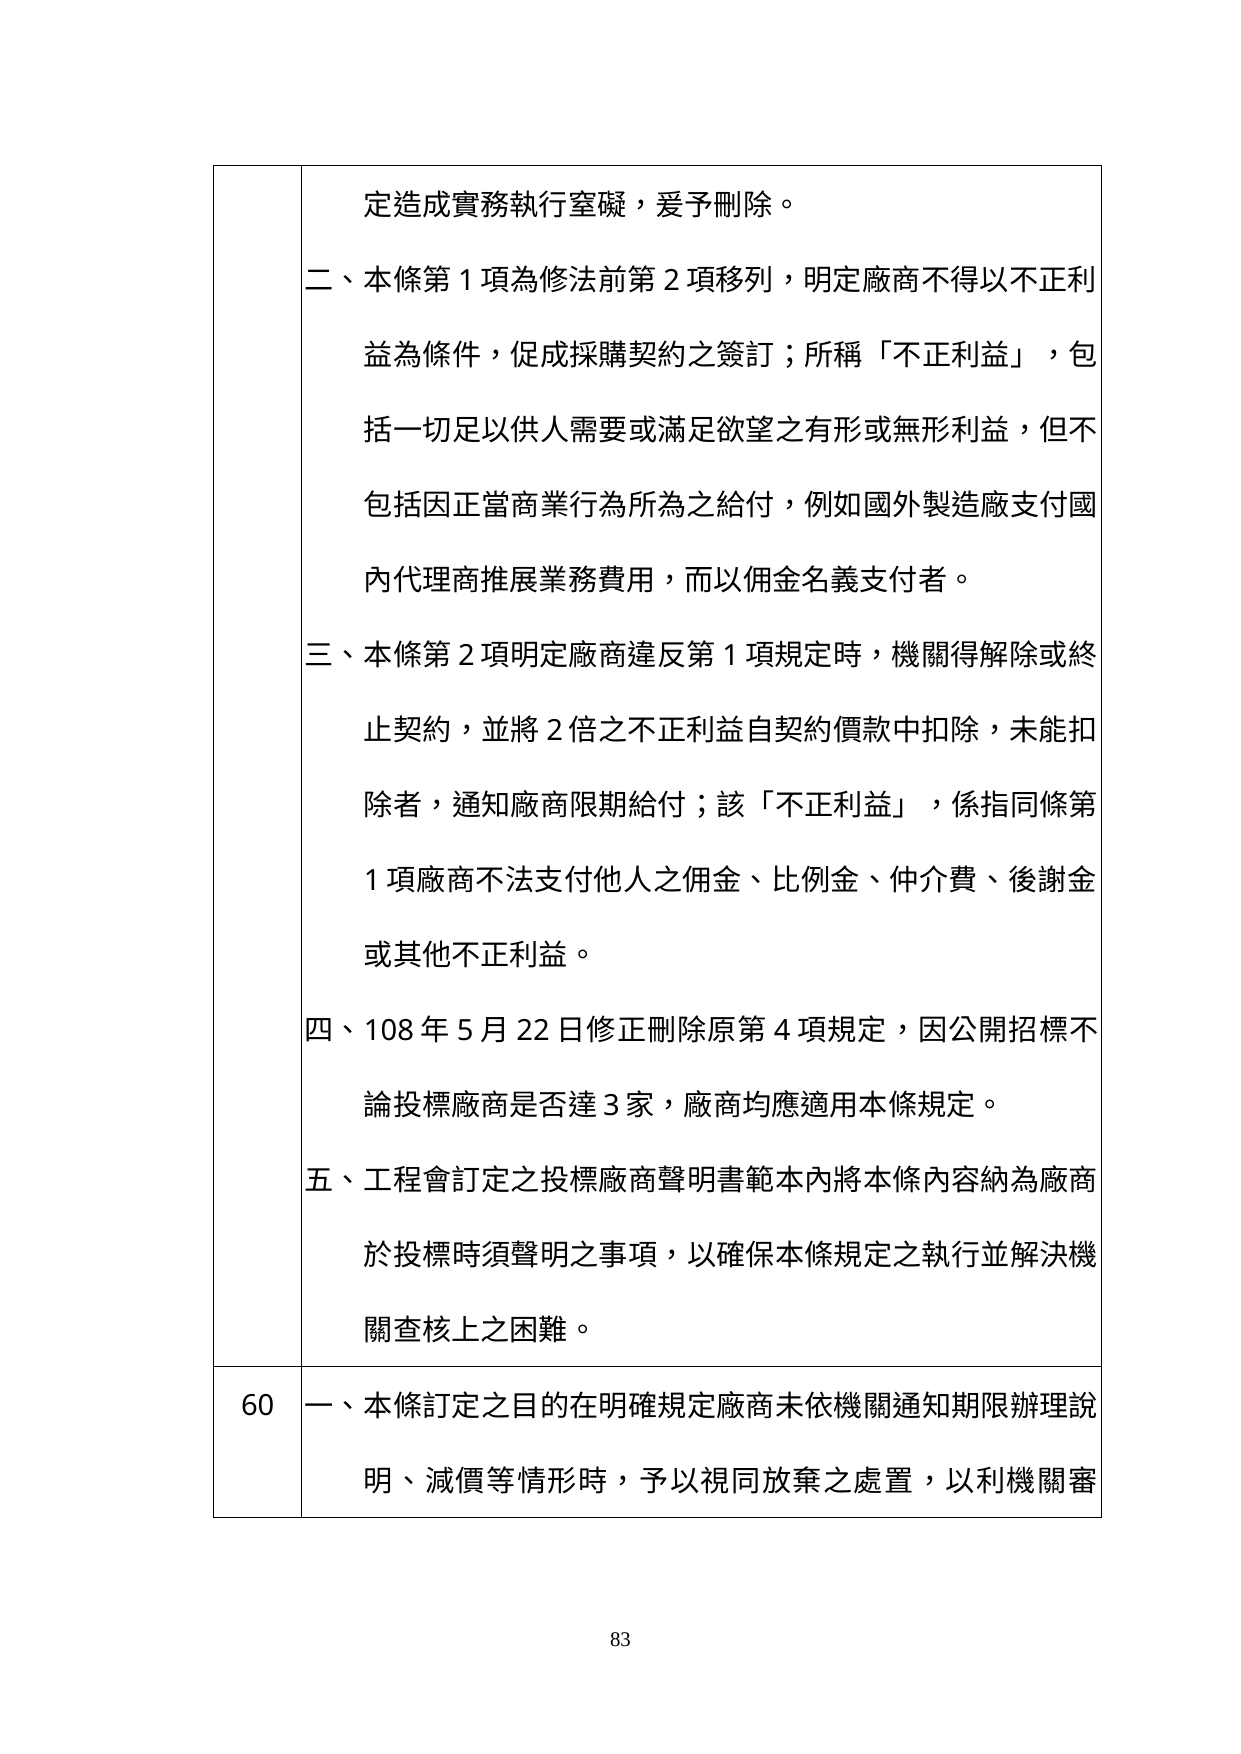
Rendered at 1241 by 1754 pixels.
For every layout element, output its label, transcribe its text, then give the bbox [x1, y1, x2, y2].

table_cell 定造成實務執行窒礙，爰予刪除。 本條第1項為修法前第2項移列，明定廠商不得以不正利益為條件，促成採購契約之簽訂；所稱「不正利益」，包括一切足以供人需要或滿足欲望之有形或無形利益，但不包括因正當商業行為所為之給付，例如國外製造廠支付國內代理商推展業務費用，而以佣金名義支付者。 本條第2項明定廠商違反第1項規定時，機關得解除或終止契約，並將2倍之不正利益自契約價款中扣除，未能扣除者，通知廠商限期給付；該「不正利益」，係指同條第1項廠商不法支付他人之佣金、比例金、仲介費、後謝金或其他不正利益。 108年5月22日修正刪除原第4項規定，因公開招標不論投標廠商是否達3家，廠商均應適用本條規定。 工程會訂定之投標廠商聲明書範本內將本條內容納為廠商於投標時須聲明之事項，以確保本條規定之執行並解決機關查核上之困難。 [302, 166, 1101, 1366]
table_cell 60 [214, 1367, 301, 1517]
table_cell 本條訂定之目的在明確規定廠商未依機關通知期限辦理說明、減價等情形時，予以視同放棄之處置，以利機關審 [302, 1367, 1101, 1517]
table_cell [214, 166, 301, 1366]
